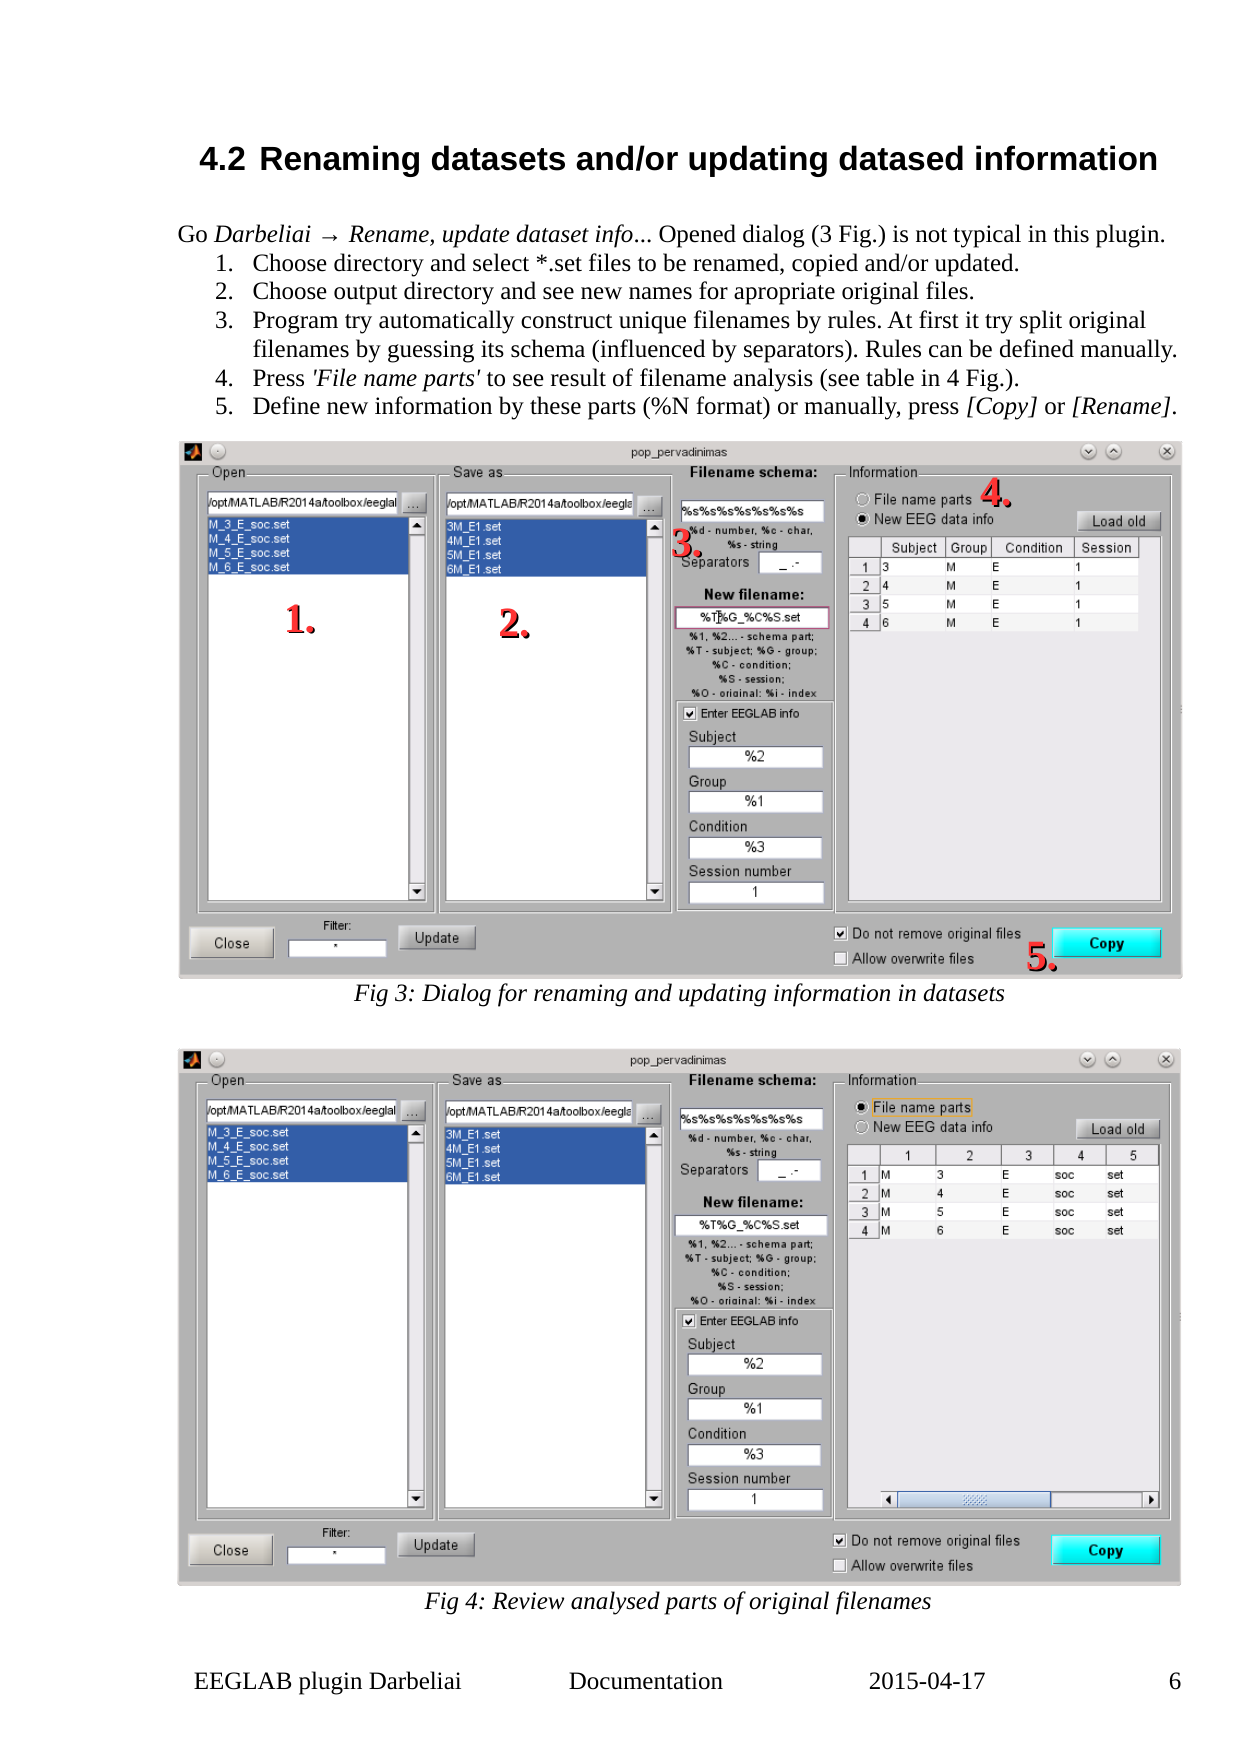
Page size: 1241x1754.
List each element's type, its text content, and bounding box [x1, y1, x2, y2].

list Program try automatically construct unique filenames by rules. At first it try split original filenames by guessing its schema (influenced by separators). Rules can be defined manually. [215, 305, 1181, 363]
text Go Darbeliai → Rename, update dataset info... Opened dialog (3 Fig.) is not typical in this plugin. [177, 219, 1181, 248]
picture [178, 441, 1183, 979]
subtitle Renaming datasets and/or updating datased information [177, 139, 1181, 178]
list Define new information by these parts (%N format) or manually, press [Copy] or [Rename]. [215, 391, 1181, 420]
picture [177, 1048, 1182, 1586]
list Choose directory and select *.set files to be renamed, copied and/or updated. [215, 248, 1181, 276]
list Press 'File name parts' to see result of filename analysis (see table in 4 Fig.). [215, 363, 1181, 391]
text Fig 4: Review analysed parts of original filenames [177, 1586, 1181, 1614]
text Fig 3: Dialog for renaming and updating information in datasets [179, 979, 1183, 1007]
list Choose output directory and see new names for apropriate original files. [215, 276, 1181, 305]
